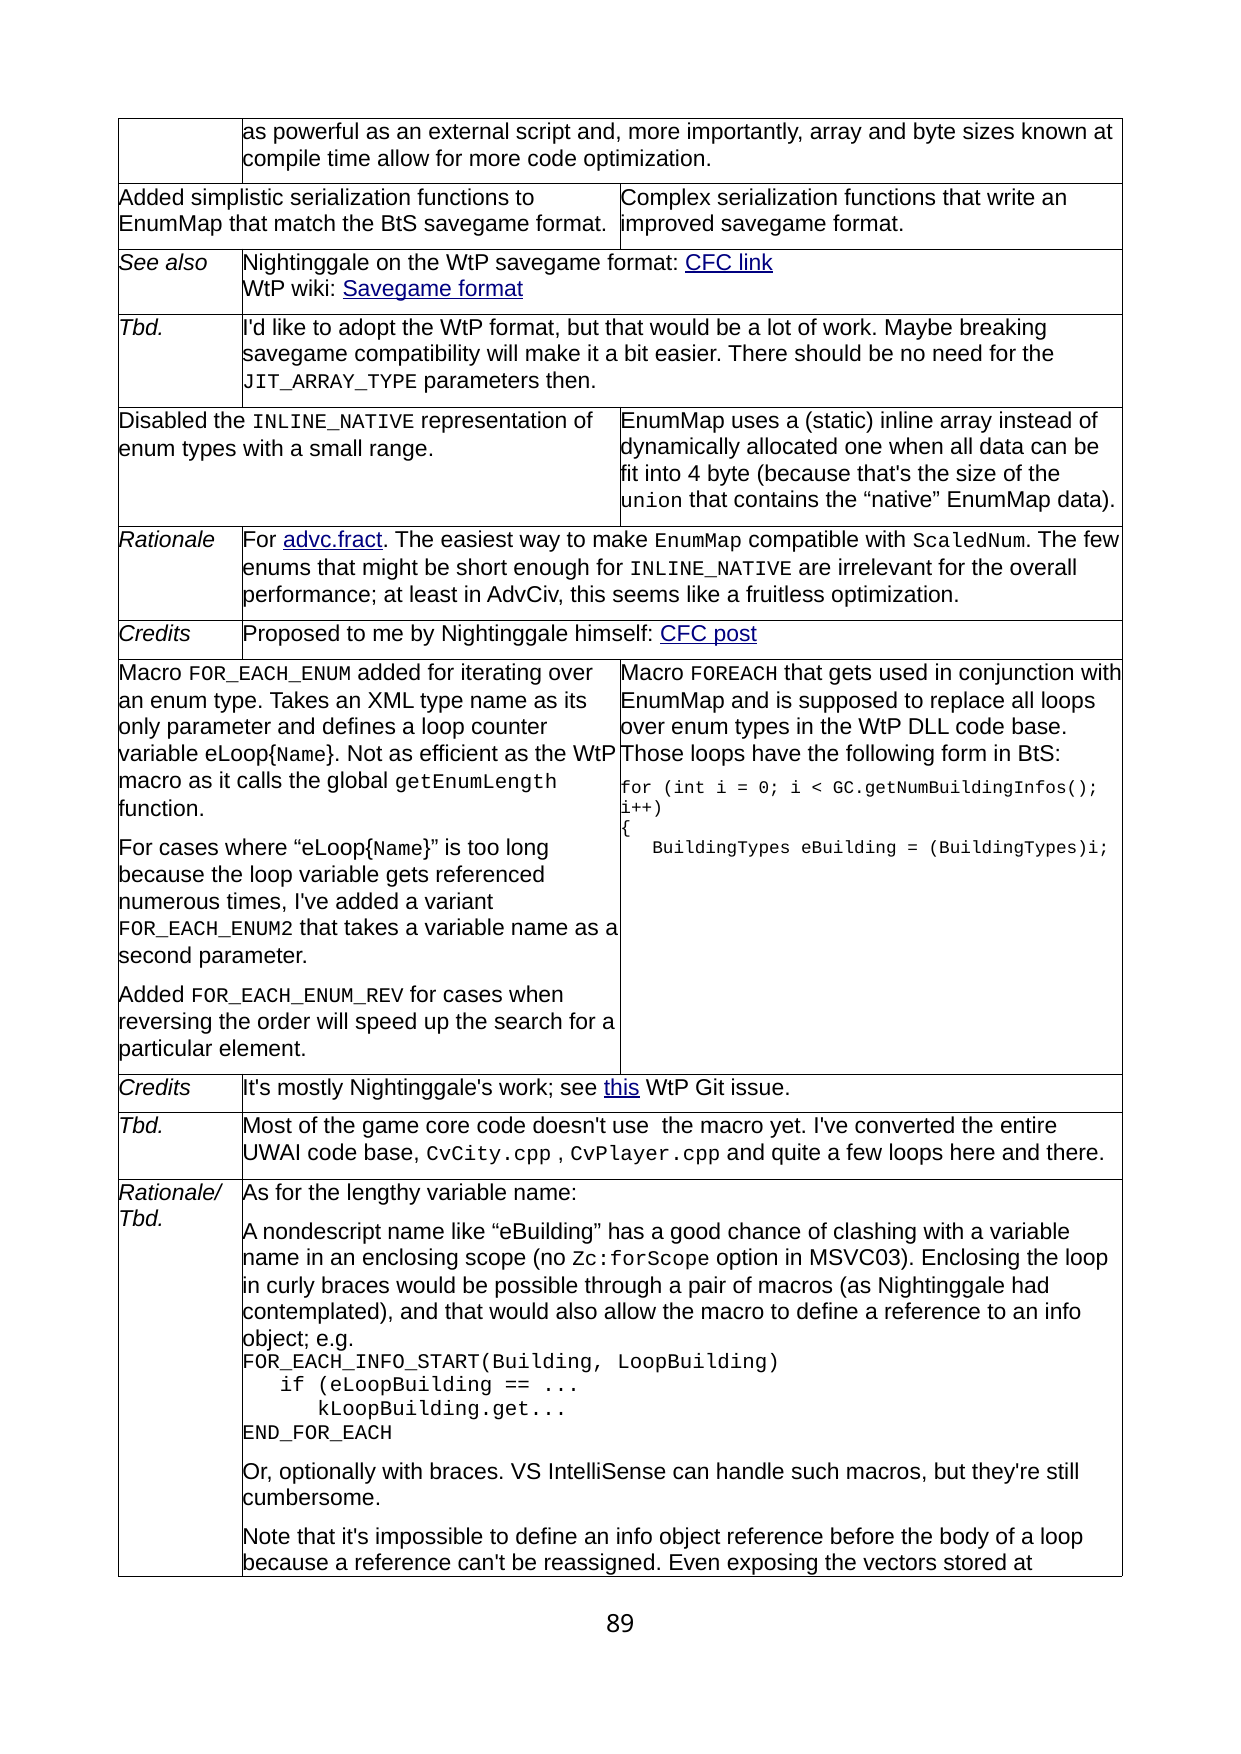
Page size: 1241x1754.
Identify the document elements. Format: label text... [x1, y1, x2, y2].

table_cell See also [119, 250, 242, 314]
table_cell Rationale/ Tbd. [119, 1180, 242, 1576]
table_cell For advc.fract. The easiest way to make EnumMap compatible with ScaledNum. The few enums that might be short enough for INLINE_NATIVE are irrelevant for the overall performance; at least in AdvCiv, this seems like a fruitless optimization. [243, 527, 1122, 620]
table_cell Added simplistic serialization functions to EnumMap that match the BtS savegame format. [119, 184, 620, 248]
table_cell It's mostly Nightinggale's work; see this WtP Git issue. [243, 1075, 1122, 1112]
table_cell Credits [119, 621, 242, 659]
table_cell Macro FOREACH that gets used in conjunction with EnumMap and is supposed to replace all loops over enum types in the WtP DLL code base. Those loops have the following form in BtS: for (int i = 0; i < GC.getNumBuildingInfos(); i++) { BuildingTypes eBuilding = (BuildingTypes)i; [621, 660, 1122, 1073]
table_cell Macro FOR_EACH_ENUM added for iterating over an enum type. Takes an XML type name as its only parameter and defines a loop counter variable eLoop{Name}. Not as efficient as the WtP macro as it calls the global getEnumLength function. For cases where “eLoop{Name}” is too long because the loop variable gets referenced numerous times, I've added a variant FOR_EACH_ENUM2 that takes a variable name as a second parameter. Added FOR_EACH_ENUM_REV for cases when reversing the order will speed up the search for a particular element. [119, 660, 620, 1073]
table_cell Proposed to me by Nightinggale himself: CFC post [243, 621, 1122, 659]
table_cell As for the lengthy variable name: A nondescript name like “eBuilding” has a good chance of clashing with a variable name in an enclosing scope (no Zc:forScope option in MSVC03). Enclosing the loop in curly braces would be possible through a pair of macros (as Nightinggale had contemplated), and that would also allow the macro to define a reference to an info object; e.g. FOR_EACH_INFO_START(Building, LoopBuilding) if (eLoopBuilding == ... kLoopBuilding.get... END_FOR_EACH Or, optionally with braces. VS IntelliSense can handle such macros, but they're still cumbersome. Note that it's impossible to define an info object reference before the body of a loop because a reference can't be reassigned. Even exposing the vectors stored at [243, 1180, 1122, 1576]
table_cell Credits [119, 1075, 242, 1112]
table_cell Nightinggale on the WtP savegame format: CFC link WtP wiki: Savegame format [243, 250, 1122, 314]
table_cell Complex serialization functions that write an improved savegame format. [621, 184, 1122, 248]
table_cell Disabled the INLINE_NATIVE representation of enum types with a small range. [119, 408, 620, 526]
table_cell Most of the game core code doesn't use the macro yet. I've converted the entire UWAI code base, CvCity.cpp , CvPlayer.cpp and quite a few loops here and there. [243, 1113, 1122, 1179]
table_cell Rationale [119, 527, 242, 620]
table_cell EnumMap uses a (static) inline array instead of dynamically allocated one when all data can be fit into 4 byte (because that's the size of the union that contains the “native” EnumMap data). [621, 408, 1122, 526]
table_cell as powerful as an external script and, more importantly, array and byte sizes known at compile time allow for more code optimization. [243, 119, 1122, 183]
table_cell [119, 119, 242, 183]
table_cell Tbd. [119, 315, 242, 407]
table_cell I'd like to adopt the WtP format, but that would be a lot of work. Maybe breaking savegame compatibility will make it a bit easier. There should be no need for the JIT_ARRAY_TYPE parameters then. [243, 315, 1122, 407]
table_cell Tbd. [119, 1113, 242, 1179]
